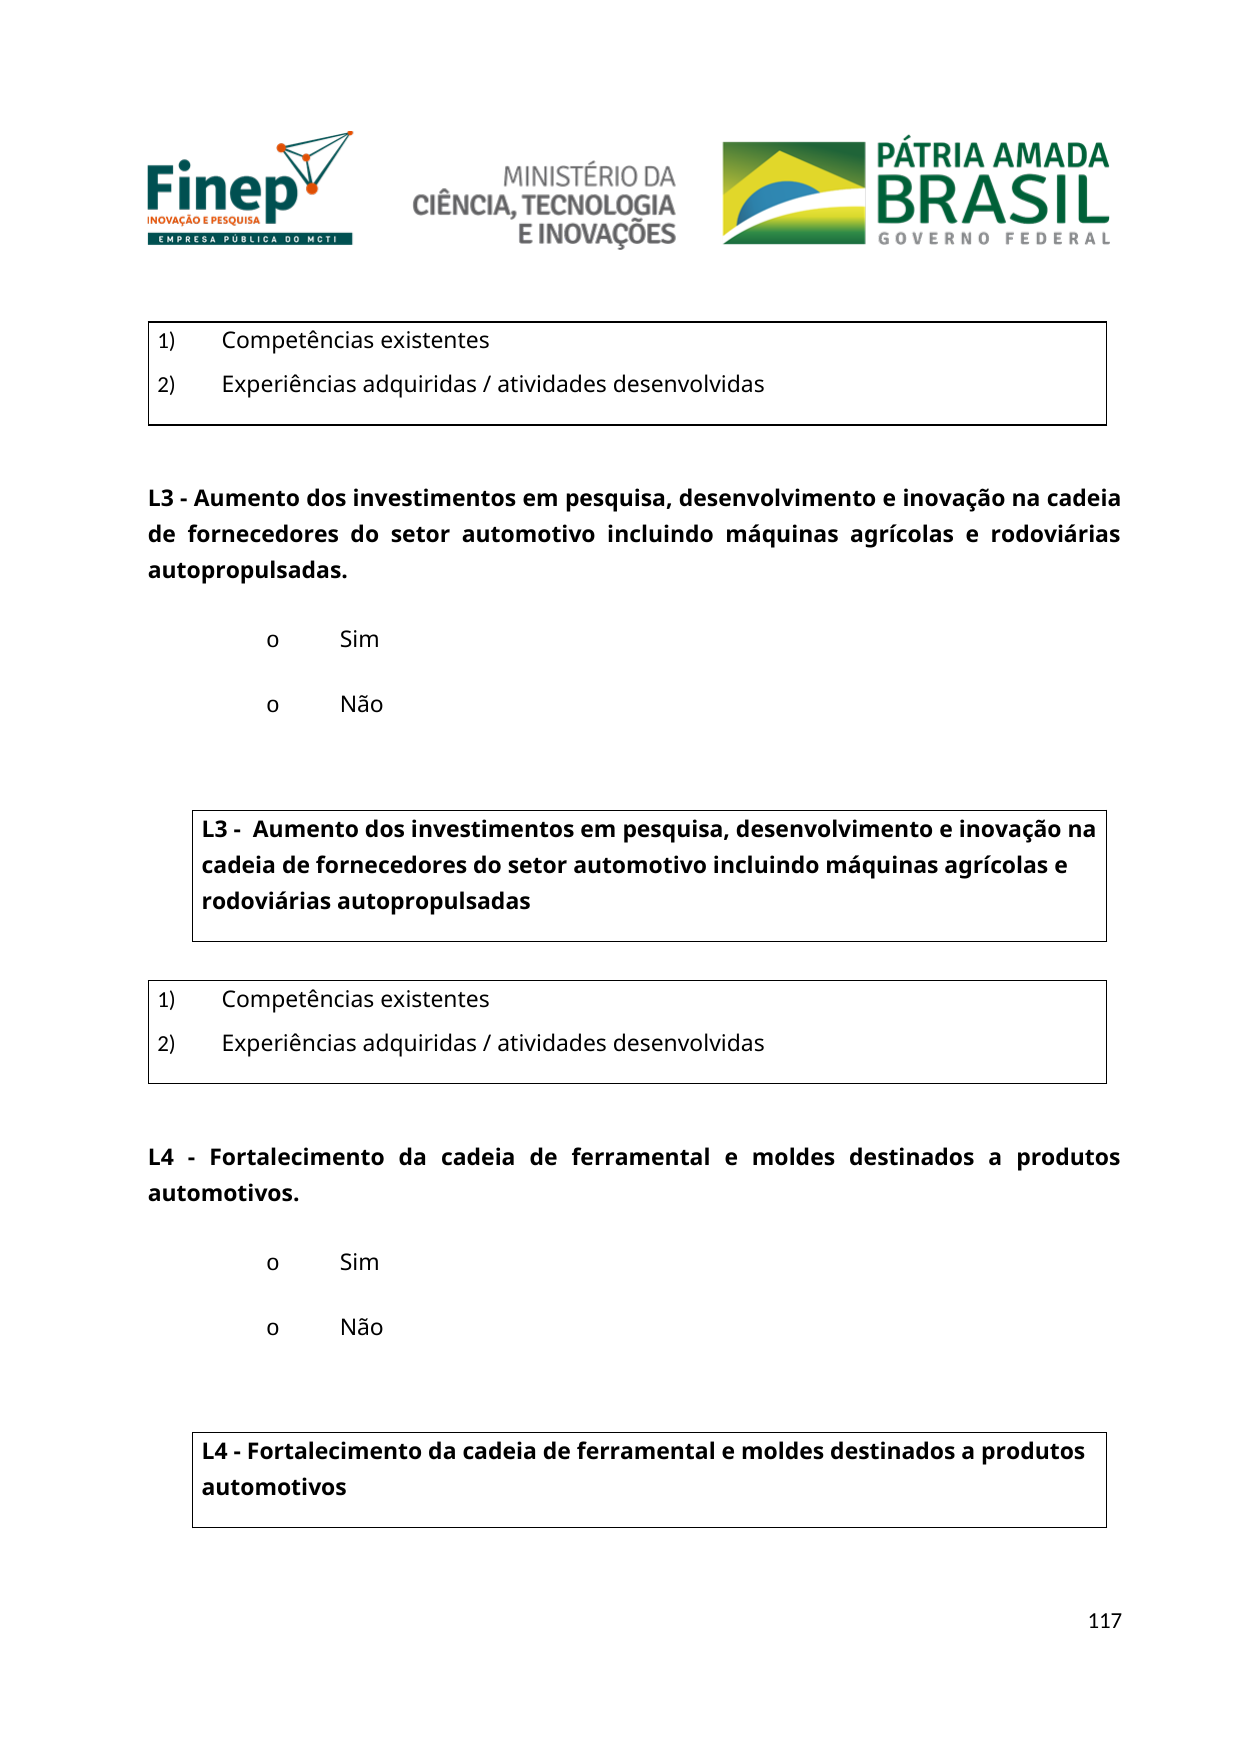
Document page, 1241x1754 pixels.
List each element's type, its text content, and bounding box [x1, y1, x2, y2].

text L4 - Fortalecimento da cadeia de ferramental e moldes destinados a produtos automotivos. [148, 1141, 1122, 1208]
list Experiências adquiridas / atividades desenvolvidas [149, 365, 1106, 424]
list Não [266, 688, 1122, 719]
list Não [266, 1311, 1122, 1342]
list Competências existentes [149, 323, 1106, 356]
text L3 - Aumento dos investimentos em pesquisa, desenvolvimento e inovação na cadeia de fornecedores do setor automotivo incluindo máquinas agrícolas e rodoviárias autopropulsadas [193, 811, 1106, 941]
list Experiências adquiridas / atividades desenvolvidas [149, 1024, 1106, 1083]
text L4 - Fortalecimento da cadeia de ferramental e moldes destinados a produtos automotivos [193, 1433, 1106, 1527]
text L3 - Aumento dos investimentos em pesquisa, desenvolvimento e inovação na cadeia de fornecedores do setor automotivo incluindo máquinas agrícolas e rodoviárias autopropulsadas. [148, 482, 1122, 585]
list Competências existentes [149, 981, 1106, 1014]
list Sim [266, 623, 1122, 655]
list Sim [266, 1246, 1122, 1277]
